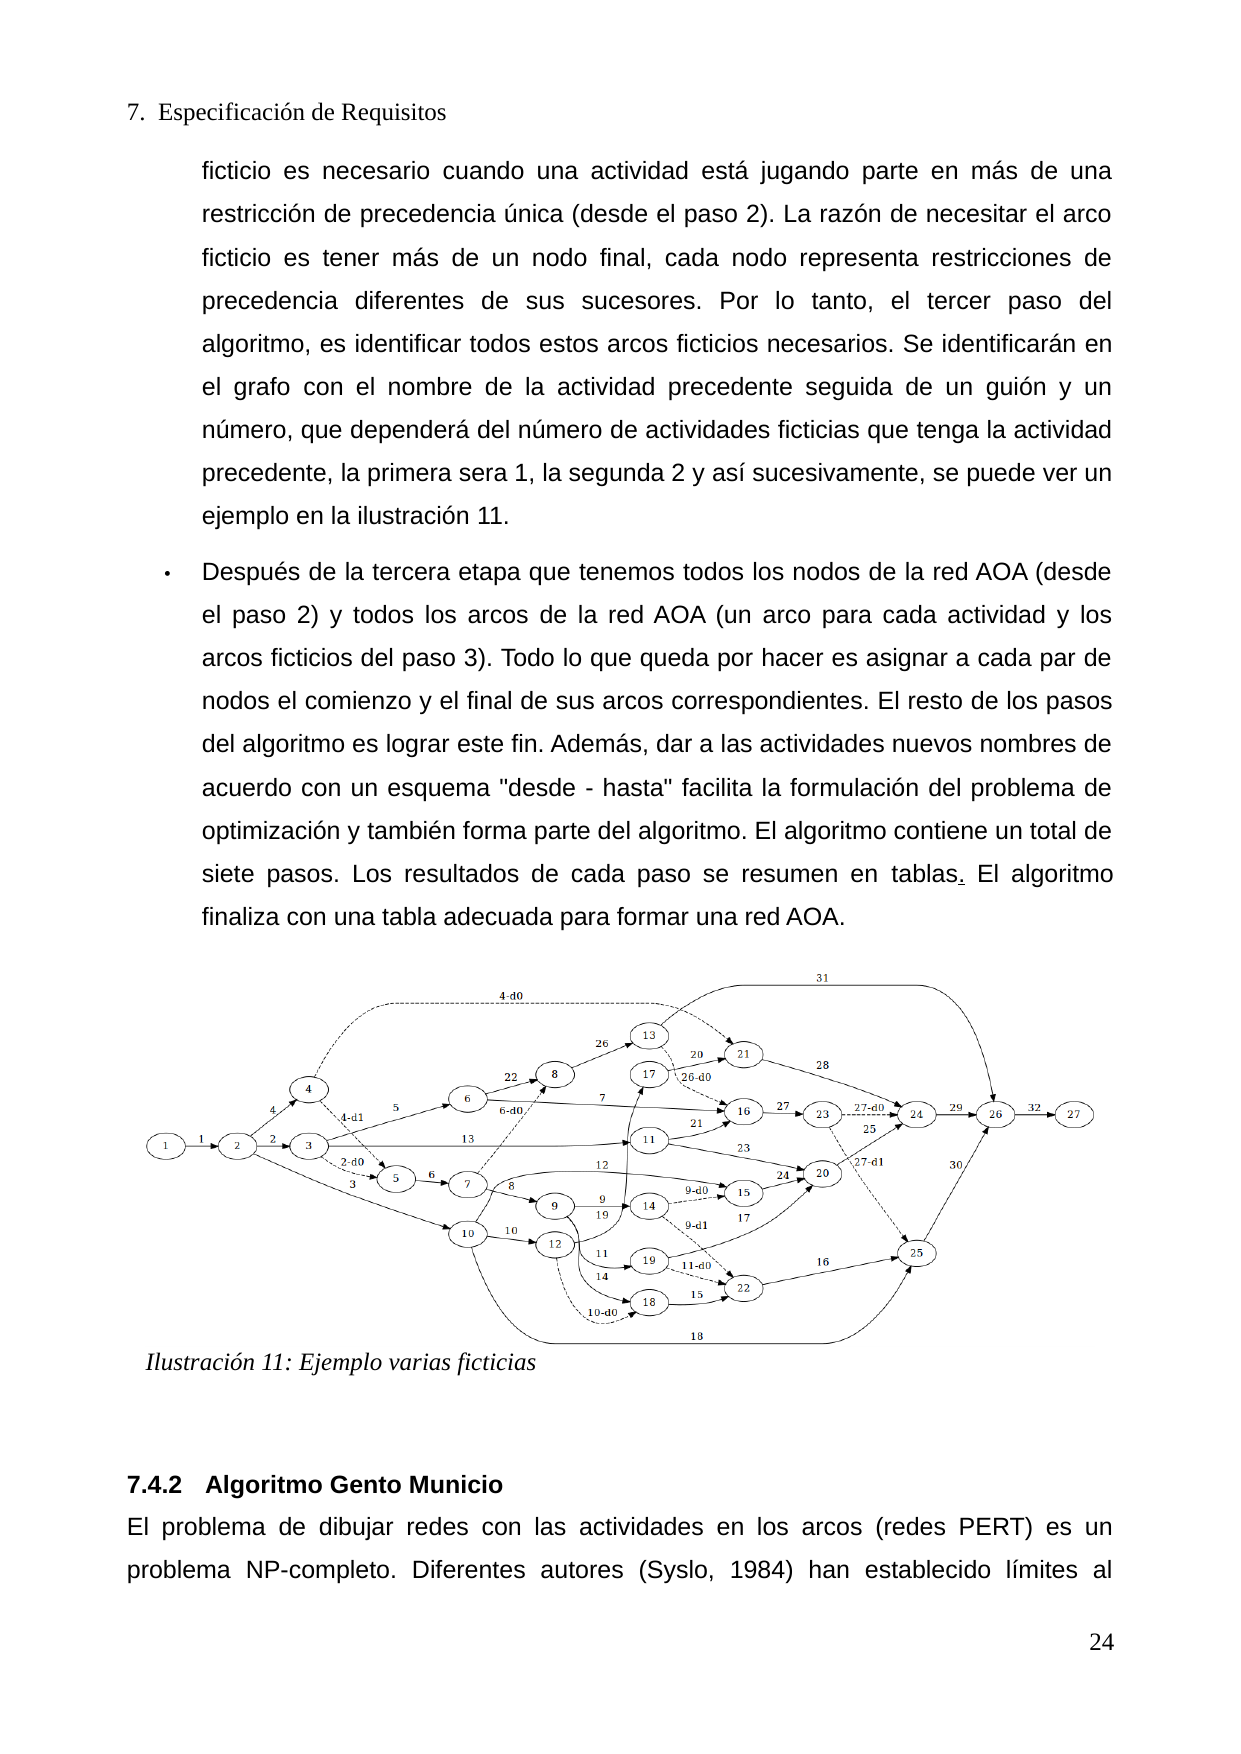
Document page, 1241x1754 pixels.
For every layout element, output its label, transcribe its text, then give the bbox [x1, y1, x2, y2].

list Ilustración 11: Ejemplo varias ficticias [145, 1347, 1095, 1376]
list ficticio es necesario cuando una actividad está jugando parte en más de una restricción de precedencia única (desde el paso 2). La razón de necesitar el arco ficticio es tener más de un nodo final, cada nodo representa restricciones de precedencia diferentes de sus sucesores. Por lo tanto, el tercer paso del algoritmo, es identificar todos estos arcos ficticios necesarios. Se identificarán en el grafo con el nombre de la actividad precedente seguida de un guión y un número, que dependerá del número de actividades ficticias que tenga la actividad precedente, la primera sera 1, la segunda 2 y así sucesivamente, se puede ver un ejemplo en la ilustración 11. [164, 156, 1114, 530]
picture [145, 970, 1096, 1347]
list Después de la tercera etapa que tenemos todos los nodos de la red AOA (desde el paso 2) y todos los arcos de la red AOA (un arco para cada actividad y los arcos ficticios del paso 3). Todo lo que queda por hacer es asignar a cada par de nodos el comienzo y el final de sus arcos correspondientes. El resto de los pasos del algoritmo es lograr este fin. Además, dar a las actividades nuevos nombres de acuerdo con un esquema "desde - hasta" facilita la formulación del problema de optimización y también forma parte del algoritmo. El algoritmo contiene un total de siete pasos. Los resultados de cada paso se resumen en tablas. El algoritmo finaliza con una tabla adecuada para formar una red AOA. [164, 557, 1114, 931]
subtitle Algoritmo Gento Municio [127, 1471, 1114, 1499]
text El problema de dibujar redes con las actividades en los arcos (redes PERT) es un problema NP-completo. Diferentes autores (Syslo, 1984) han establecido límites al [127, 1512, 1114, 1584]
